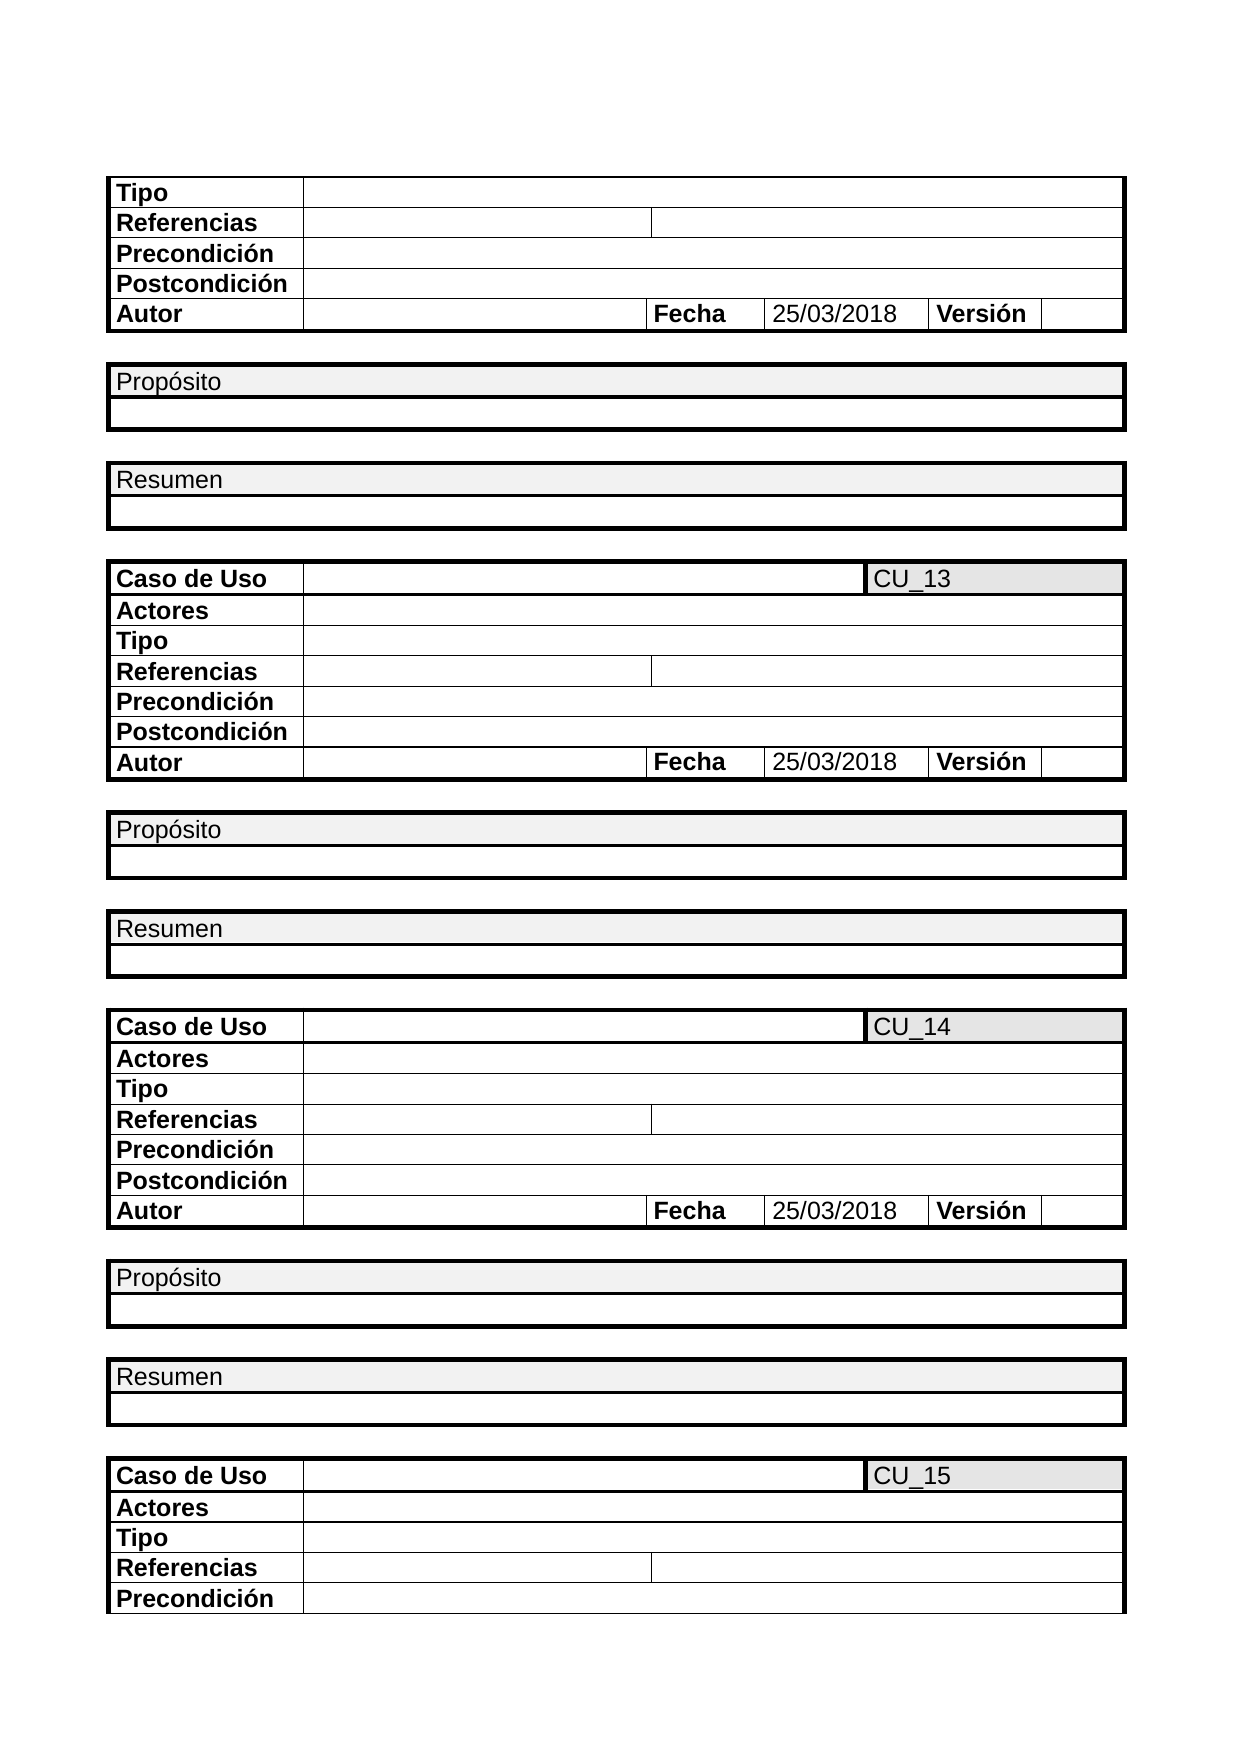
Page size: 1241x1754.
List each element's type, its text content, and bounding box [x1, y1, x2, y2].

table_cell Referencias [111, 208, 303, 237]
table_header CU_15 [868, 1461, 1122, 1489]
table_header Propósito [111, 1263, 1122, 1292]
table_cell [304, 1074, 1122, 1103]
table_cell Actores [111, 596, 303, 625]
table_header Caso de Uso [111, 564, 303, 593]
table_header Resumen [111, 465, 1122, 494]
table_cell [111, 399, 1122, 427]
table_cell [1042, 299, 1122, 328]
table_cell 25/03/2018 [765, 299, 928, 328]
table_cell Tipo [111, 178, 303, 207]
table_cell [304, 1165, 1122, 1195]
table_cell [304, 717, 1122, 746]
table_cell [304, 238, 1122, 268]
table_header Resumen [111, 914, 1122, 942]
table_cell [111, 1295, 1122, 1324]
table_cell Fecha [647, 748, 764, 777]
table_cell Autor [111, 1196, 303, 1225]
table_header CU_14 [868, 1012, 1122, 1041]
table_cell [652, 208, 1122, 237]
table_cell Actores [111, 1493, 303, 1521]
table_cell Precondición [111, 1583, 303, 1613]
table_cell Referencias [111, 1105, 303, 1134]
table_cell [304, 687, 1122, 716]
table_cell [304, 1196, 646, 1225]
table_cell [1042, 748, 1122, 777]
table_cell 25/03/2018 [765, 748, 928, 777]
table_cell [304, 596, 1122, 625]
table_cell [304, 1583, 1122, 1613]
table_cell Fecha [647, 1196, 764, 1225]
table_cell Tipo [111, 1523, 303, 1552]
table_header CU_13 [868, 564, 1122, 593]
table_cell Postcondición [111, 717, 303, 746]
table_cell [304, 1493, 1122, 1521]
table_cell 25/03/2018 [765, 1196, 928, 1225]
table_cell Fecha [647, 299, 764, 328]
table_cell [1042, 1196, 1122, 1225]
table_cell Precondición [111, 238, 303, 268]
table_cell [304, 1105, 651, 1134]
table_cell [304, 1135, 1122, 1164]
table_cell [304, 178, 1122, 207]
table_cell [304, 208, 651, 237]
table_header [304, 564, 863, 593]
table_cell Tipo [111, 1074, 303, 1103]
table_header Propósito [111, 367, 1122, 395]
table_cell [304, 626, 1122, 655]
table_cell Postcondición [111, 269, 303, 298]
table_header Propósito [111, 815, 1122, 844]
table_cell Versión [929, 748, 1041, 777]
table_cell [304, 1523, 1122, 1552]
table_cell [304, 299, 646, 328]
table_header Resumen [111, 1362, 1122, 1391]
table_cell Referencias [111, 1553, 303, 1582]
table_header Caso de Uso [111, 1012, 303, 1041]
table_cell [304, 1044, 1122, 1073]
table_cell Versión [929, 1196, 1041, 1225]
table_cell Autor [111, 748, 303, 777]
table_cell [111, 847, 1122, 876]
table_cell [111, 497, 1122, 526]
table_cell [111, 1394, 1122, 1423]
table_cell [304, 748, 646, 777]
table_cell [652, 1553, 1122, 1582]
table_cell Autor [111, 299, 303, 328]
table_cell [304, 656, 651, 686]
table_header [304, 1461, 863, 1489]
table_cell Precondición [111, 687, 303, 716]
table_cell Precondición [111, 1135, 303, 1164]
table_cell Versión [929, 299, 1041, 328]
table_cell Tipo [111, 626, 303, 655]
table_cell [652, 656, 1122, 686]
table_cell [652, 1105, 1122, 1134]
table_header Caso de Uso [111, 1461, 303, 1489]
table_cell [304, 1553, 651, 1582]
table_header [304, 1012, 863, 1041]
table_cell Actores [111, 1044, 303, 1073]
table_cell [111, 946, 1122, 974]
table_cell [304, 269, 1122, 298]
table_cell Postcondición [111, 1165, 303, 1195]
table_cell Referencias [111, 656, 303, 686]
